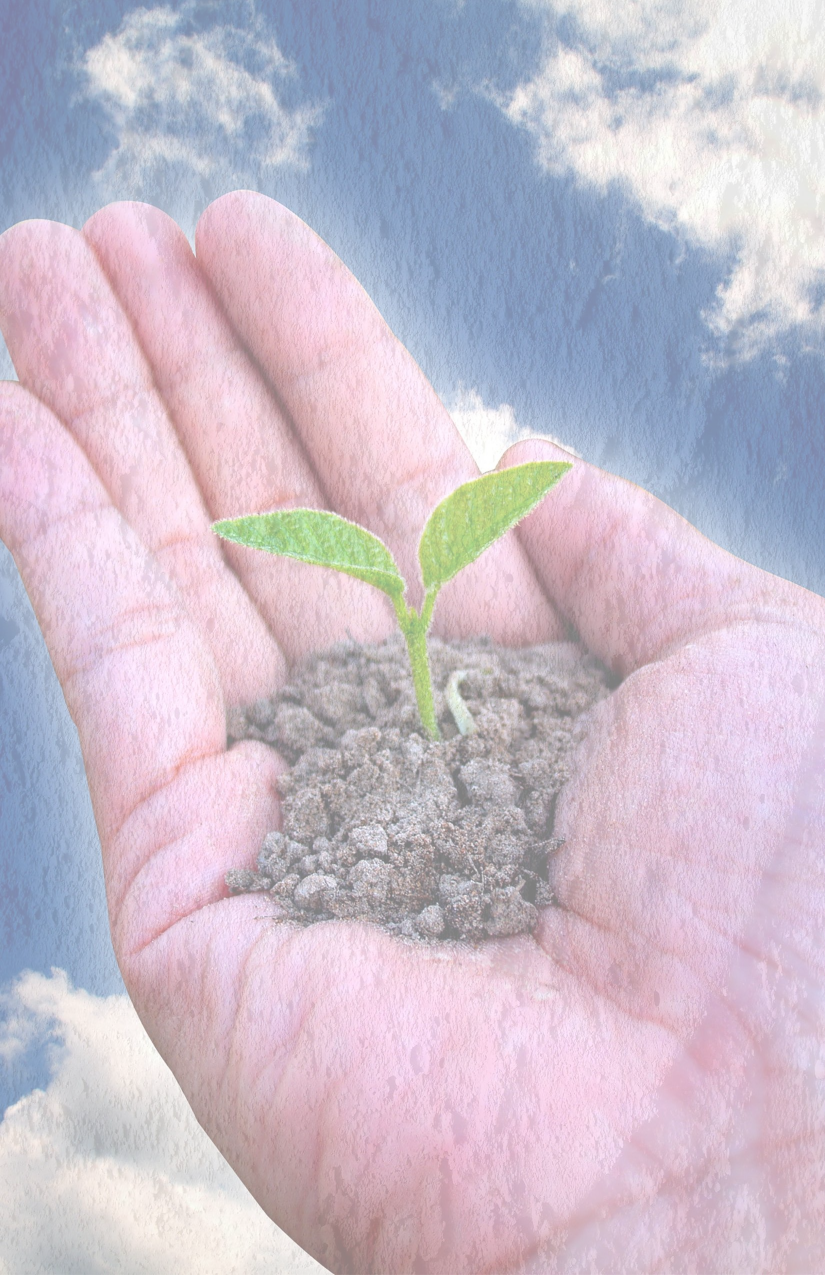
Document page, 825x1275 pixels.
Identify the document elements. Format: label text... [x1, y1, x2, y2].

text Imagine my total surprise when they refused to have me at their place at all. The reason they gave was that they had been warned against me. They declined to explain upon what evidence they were prepared to believe the warning to be true and not false. So it seemed that every possible door had been closed against me in the United States. [0, 0, 825, 1275]
